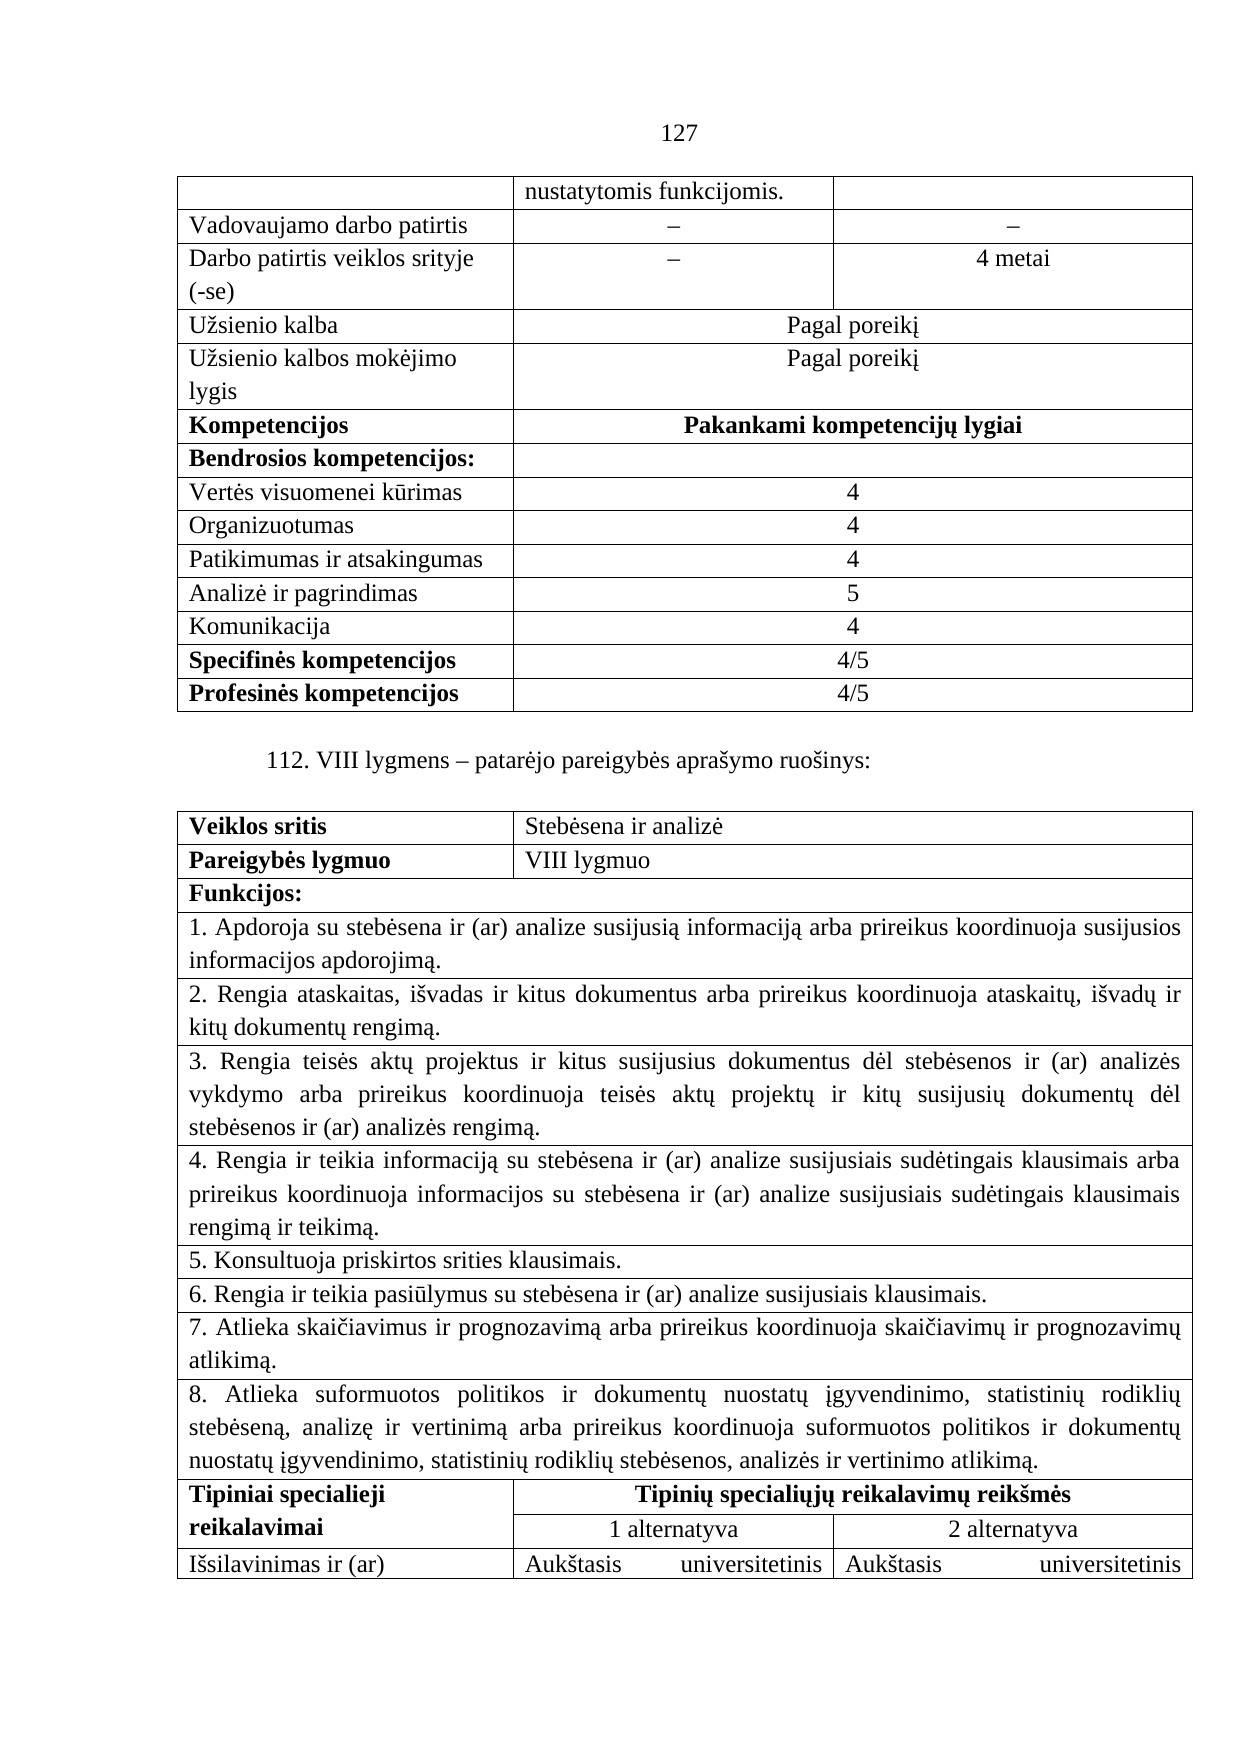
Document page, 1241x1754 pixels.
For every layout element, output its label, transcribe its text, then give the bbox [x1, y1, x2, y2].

text 112. VIII lygmens – patarėjo pareigybės aprašymo ruošinys: [177, 745, 1181, 773]
table_cell 3. Rengia teisės aktų projektus ir kitus susijusius dokumentus dėl stebėsenos ir (ar) analizės vykdymo arba prireikus koordinuoja teisės aktų projektų ir kitų susijusių dokumentų dėl stebėsenos ir (ar) analizės rengimą. [178, 1046, 1192, 1145]
table_cell 5 [514, 578, 1192, 611]
table_cell – [514, 244, 833, 309]
table_cell 1. Apdoroja su stebėsena ir (ar) analize susijusią informaciją arba prireikus koordinuoja susijusios informacijos apdorojimą. [178, 913, 1192, 978]
table_cell 4 [514, 545, 1192, 577]
table_cell Pagal poreikį [514, 310, 1192, 343]
table_cell Užsienio kalba [178, 310, 513, 343]
table_cell 2. Rengia ataskaitas, išvadas ir kitus dokumentus arba prireikus koordinuoja ataskaitų, išvadų ir kitų dokumentų rengimą. [178, 979, 1192, 1045]
table_header Stebėsena ir analizė [514, 812, 1192, 844]
table_cell Profesinės kompetencijos [178, 679, 513, 711]
table_cell – [834, 210, 1192, 243]
table_cell – [514, 210, 833, 243]
table_cell Pareigybės lygmuo [178, 845, 513, 878]
table_cell VIII lygmuo [514, 845, 1192, 878]
table_cell nustatytomis funkcijomis. [514, 177, 833, 209]
table_cell Pakankami kompetencijų lygiai [514, 410, 1192, 443]
table_cell Vadovaujamo darbo patirtis [178, 210, 513, 243]
table_cell Specifinės kompetencijos [178, 645, 513, 678]
table_header Veiklos sritis [178, 812, 513, 844]
table_cell 6. Rengia ir teikia pasiūlymus su stebėsena ir (ar) analize susijusiais klausimais. [178, 1279, 1192, 1312]
table_cell Išsilavinimas ir (ar) [178, 1549, 513, 1577]
table_cell 4 metai [834, 244, 1192, 309]
table_cell 1 alternatyva [514, 1515, 833, 1548]
table_cell Pagal poreikį [514, 344, 1192, 409]
table_cell 4 [514, 511, 1192, 543]
table_cell Analizė ir pagrindimas [178, 578, 513, 611]
table_cell Užsienio kalbos mokėjimo lygis [178, 344, 513, 409]
table_cell Kompetencijos [178, 410, 513, 443]
table_cell Patikimumas ir atsakingumas [178, 545, 513, 577]
table_cell Funkcijos: [178, 879, 1192, 911]
table_cell [178, 177, 513, 209]
table_cell 5. Konsultuoja priskirtos srities klausimais. [178, 1246, 1192, 1278]
table_cell Aukštasis universitetinis [834, 1549, 1192, 1577]
table_cell Komunikacija [178, 612, 513, 644]
table_cell Tipiniai specialieji reikalavimai [178, 1480, 513, 1548]
table_cell Bendrosios kompetencijos: [178, 444, 513, 476]
table_cell 2 alternatyva [834, 1515, 1192, 1548]
table_cell Vertės visuomenei kūrimas [178, 478, 513, 510]
table_cell Darbo patirtis veiklos srityje (-se) [178, 244, 513, 309]
table_cell 7. Atlieka skaičiavimus ir prognozavimą arba prireikus koordinuoja skaičiavimų ir prognozavimų atlikimą. [178, 1313, 1192, 1379]
table_cell Aukštasis universitetinis [514, 1549, 833, 1577]
table_cell 4/5 [514, 679, 1192, 711]
table_cell Organizuotumas [178, 511, 513, 543]
table_cell [834, 177, 1192, 209]
table_cell 4. Rengia ir teikia informaciją su stebėsena ir (ar) analize susijusiais sudėtingais klausimais arba prireikus koordinuoja informacijos su stebėsena ir (ar) analize susijusiais sudėtingais klausimais rengimą ir teikimą. [178, 1146, 1192, 1245]
table_cell 4 [514, 612, 1192, 644]
table_cell 4 [514, 478, 1192, 510]
table_cell Tipinių specialiųjų reikalavimų reikšmės [514, 1480, 1192, 1514]
table_cell 4/5 [514, 645, 1192, 678]
table_cell [514, 444, 1192, 476]
table_cell 8. Atlieka suformuotos politikos ir dokumentų nuostatų įgyvendinimo, statistinių rodiklių stebėseną, analizę ir vertinimą arba prireikus koordinuoja suformuotos politikos ir dokumentų nuostatų įgyvendinimo, statistinių rodiklių stebėsenos, analizės ir vertinimo atlikimą. [178, 1380, 1192, 1478]
